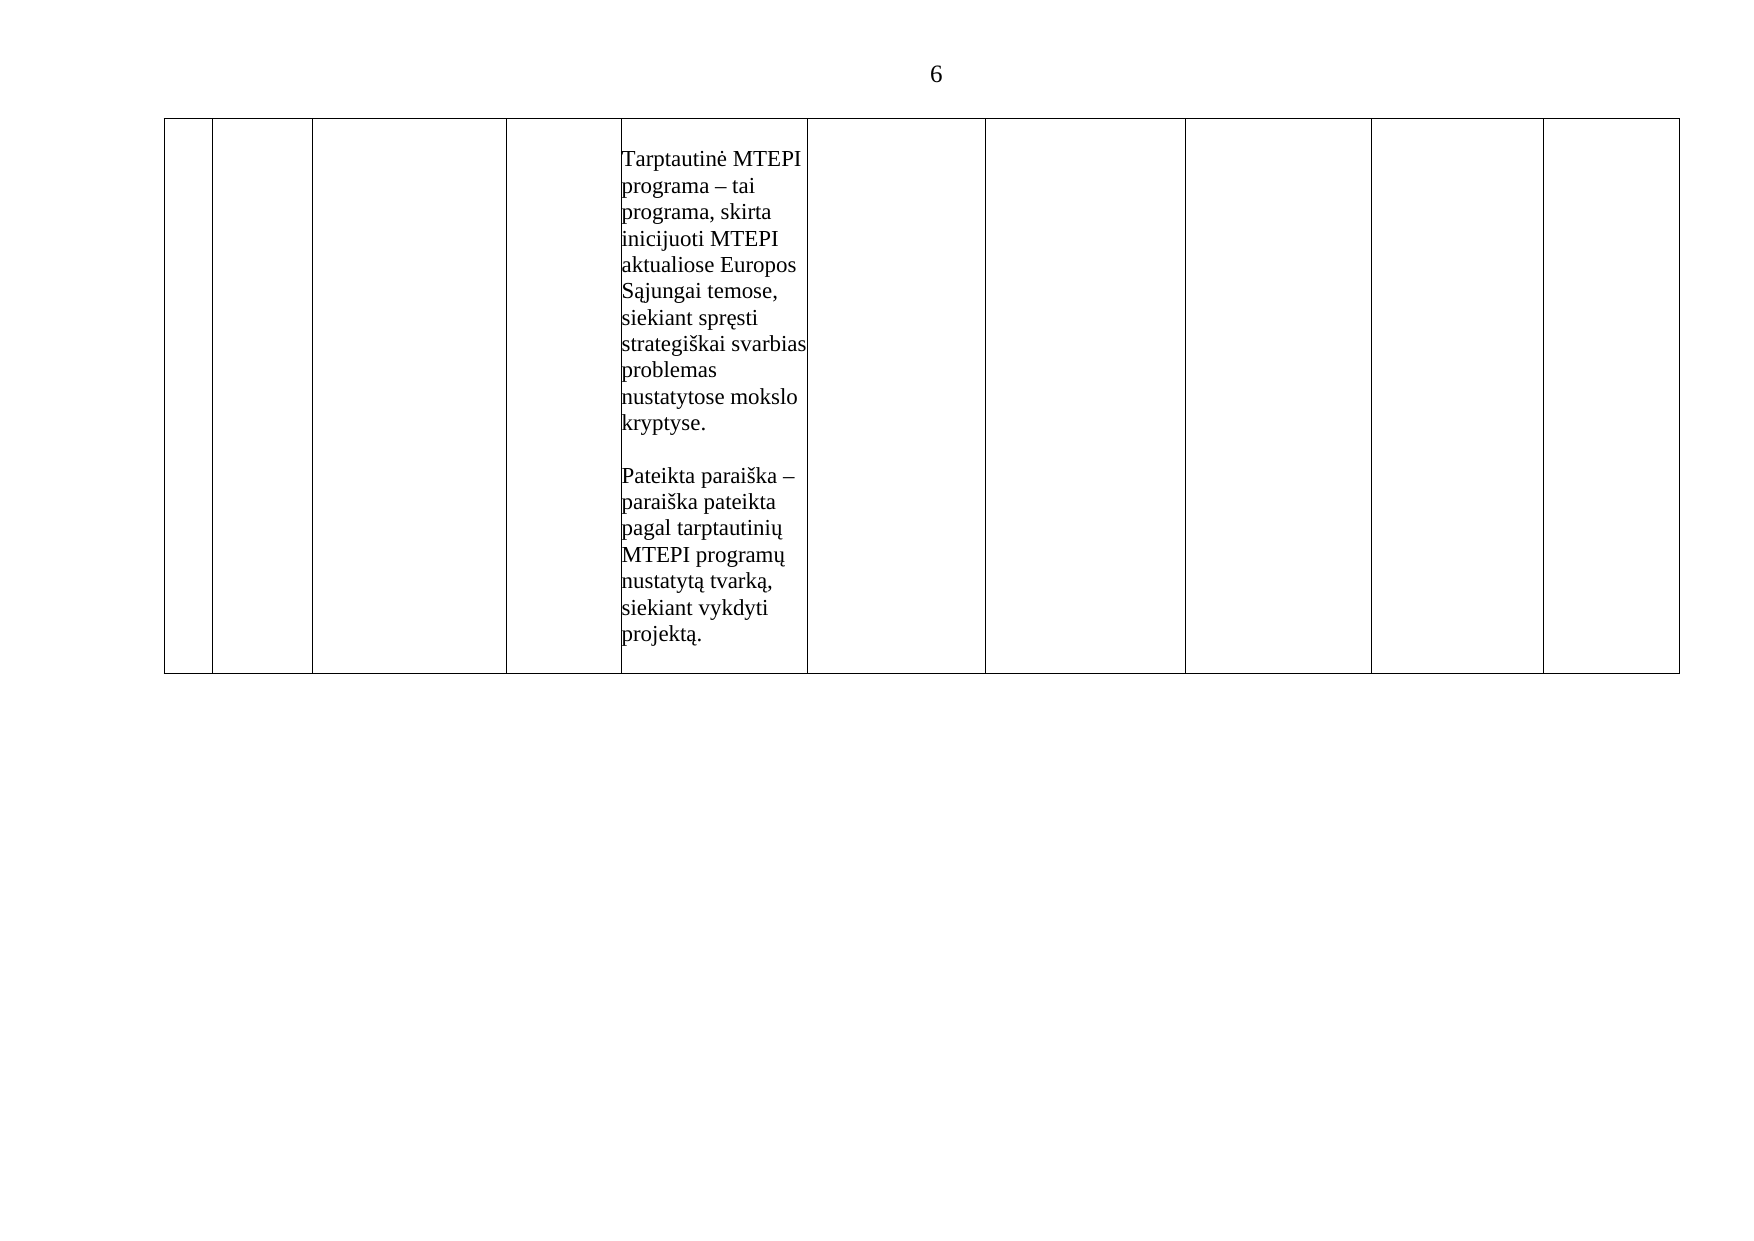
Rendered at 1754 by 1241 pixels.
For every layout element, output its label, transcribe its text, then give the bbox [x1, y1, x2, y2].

table_cell [1544, 119, 1679, 673]
table_cell Tarptautinė MTEPI programa – tai programa, skirta inicijuoti MTEPI aktualiose Europos Sąjungai temose, siekiant spręsti strategiškai svarbias problemas nustatytose mokslo kryptyse. Pateikta paraiška – paraiška pateikta pagal tarptautinių MTEPI programų nustatytą tvarką, siekiant vykdyti projektą. [622, 119, 807, 673]
table_cell [165, 119, 212, 673]
table_cell [1372, 119, 1543, 673]
table_cell [986, 119, 1185, 673]
table_cell [213, 119, 312, 673]
table_cell [313, 119, 506, 673]
table_cell [507, 119, 621, 673]
table_cell [808, 119, 985, 673]
table_cell [1186, 119, 1371, 673]
